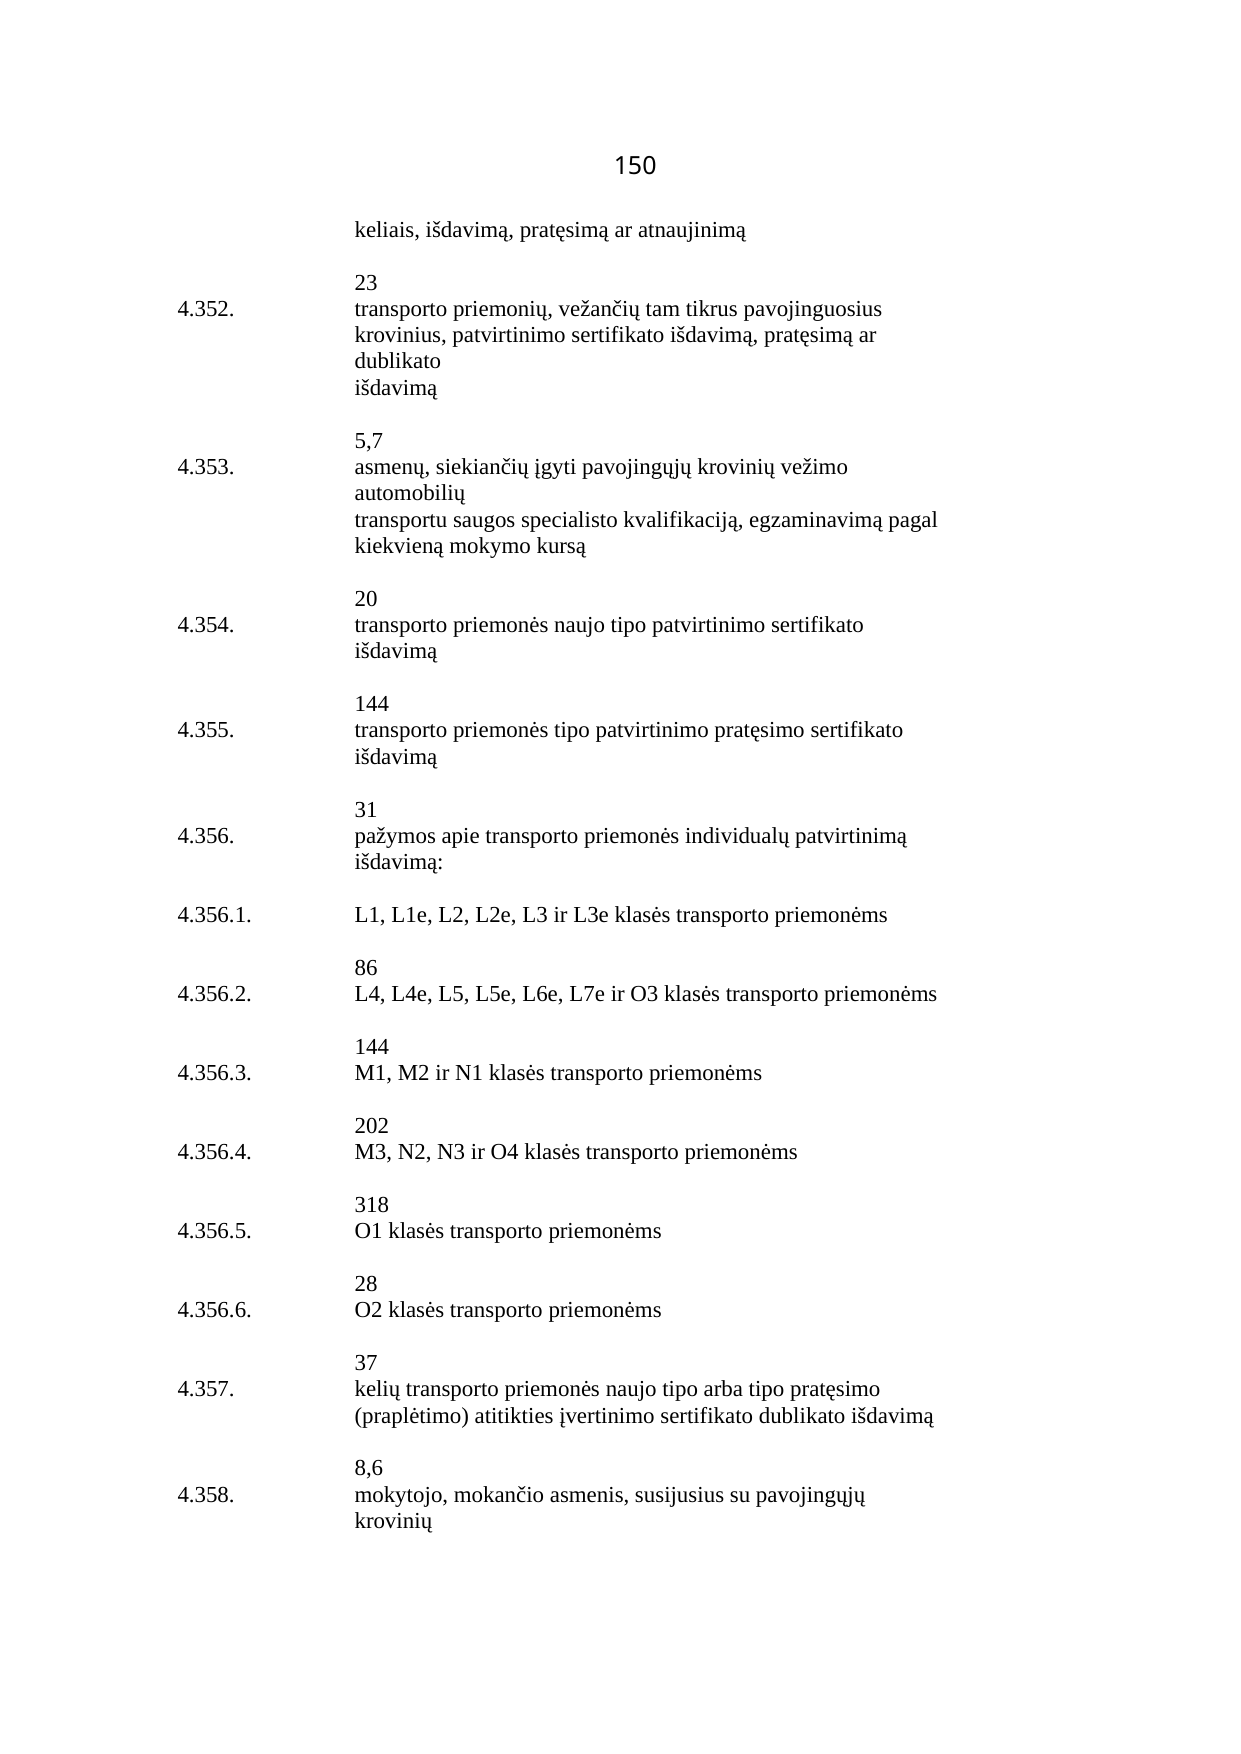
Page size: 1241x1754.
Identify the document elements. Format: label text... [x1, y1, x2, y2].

text 4.356.1. L1, L1e, L2, L2e, L3 ir L3e klasės transporto priemonėms 86 [177, 901, 945, 980]
text 4.356.2. L4, L4e, L5, L5e, L6e, L7e ir O3 klasės transporto priemonėms 144 [177, 980, 945, 1059]
text 4.352. transporto priemonių, vežančių tam tikrus pavojinguosius [177, 295, 945, 321]
text 4.353. asmenų, siekiančių įgyti pavojingųjų krovinių vežimo automobilių [177, 453, 945, 506]
text krovinius, patvirtinimo sertifikato išdavimą, pratęsimą ar dublikato [354, 321, 945, 374]
text keliais, išdavimą, pratęsimą ar atnaujinimą 23 [354, 216, 945, 295]
text išdavimą 5,7 [354, 374, 945, 453]
text išdavimą 31 [354, 743, 945, 822]
text 4.356.4. M3, N2, N3 ir O4 klasės transporto priemonėms 318 [177, 1138, 945, 1217]
text 4.355. transporto priemonės tipo patvirtinimo pratęsimo sertifikato [177, 717, 945, 743]
text 4.354. transporto priemonės naujo tipo patvirtinimo sertifikato išdavimą 144 [177, 611, 945, 717]
text 4.356.6. O2 klasės transporto priemonėms 37 [177, 1296, 945, 1375]
text 4.356.5. O1 klasės transporto priemonėms 28 [177, 1217, 945, 1296]
text 4.358. mokytojo, mokančio asmenis, susijusius su pavojingųjų krovinių [177, 1481, 945, 1533]
text kiekvieną mokymo kursą 20 [354, 532, 945, 611]
text (praplėtimo) atitikties įvertinimo sertifikato dublikato išdavimą 8,6 [354, 1402, 945, 1481]
text 4.356. pažymos apie transporto priemonės individualų patvirtinimą [177, 822, 945, 848]
text išdavimą: [354, 848, 945, 901]
text 4.357. kelių transporto priemonės naujo tipo arba tipo pratęsimo [177, 1375, 945, 1402]
text transportu saugos specialisto kvalifikaciją, egzaminavimą pagal [354, 506, 945, 532]
text 4.356.3. M1, M2 ir N1 klasės transporto priemonėms 202 [177, 1059, 945, 1138]
